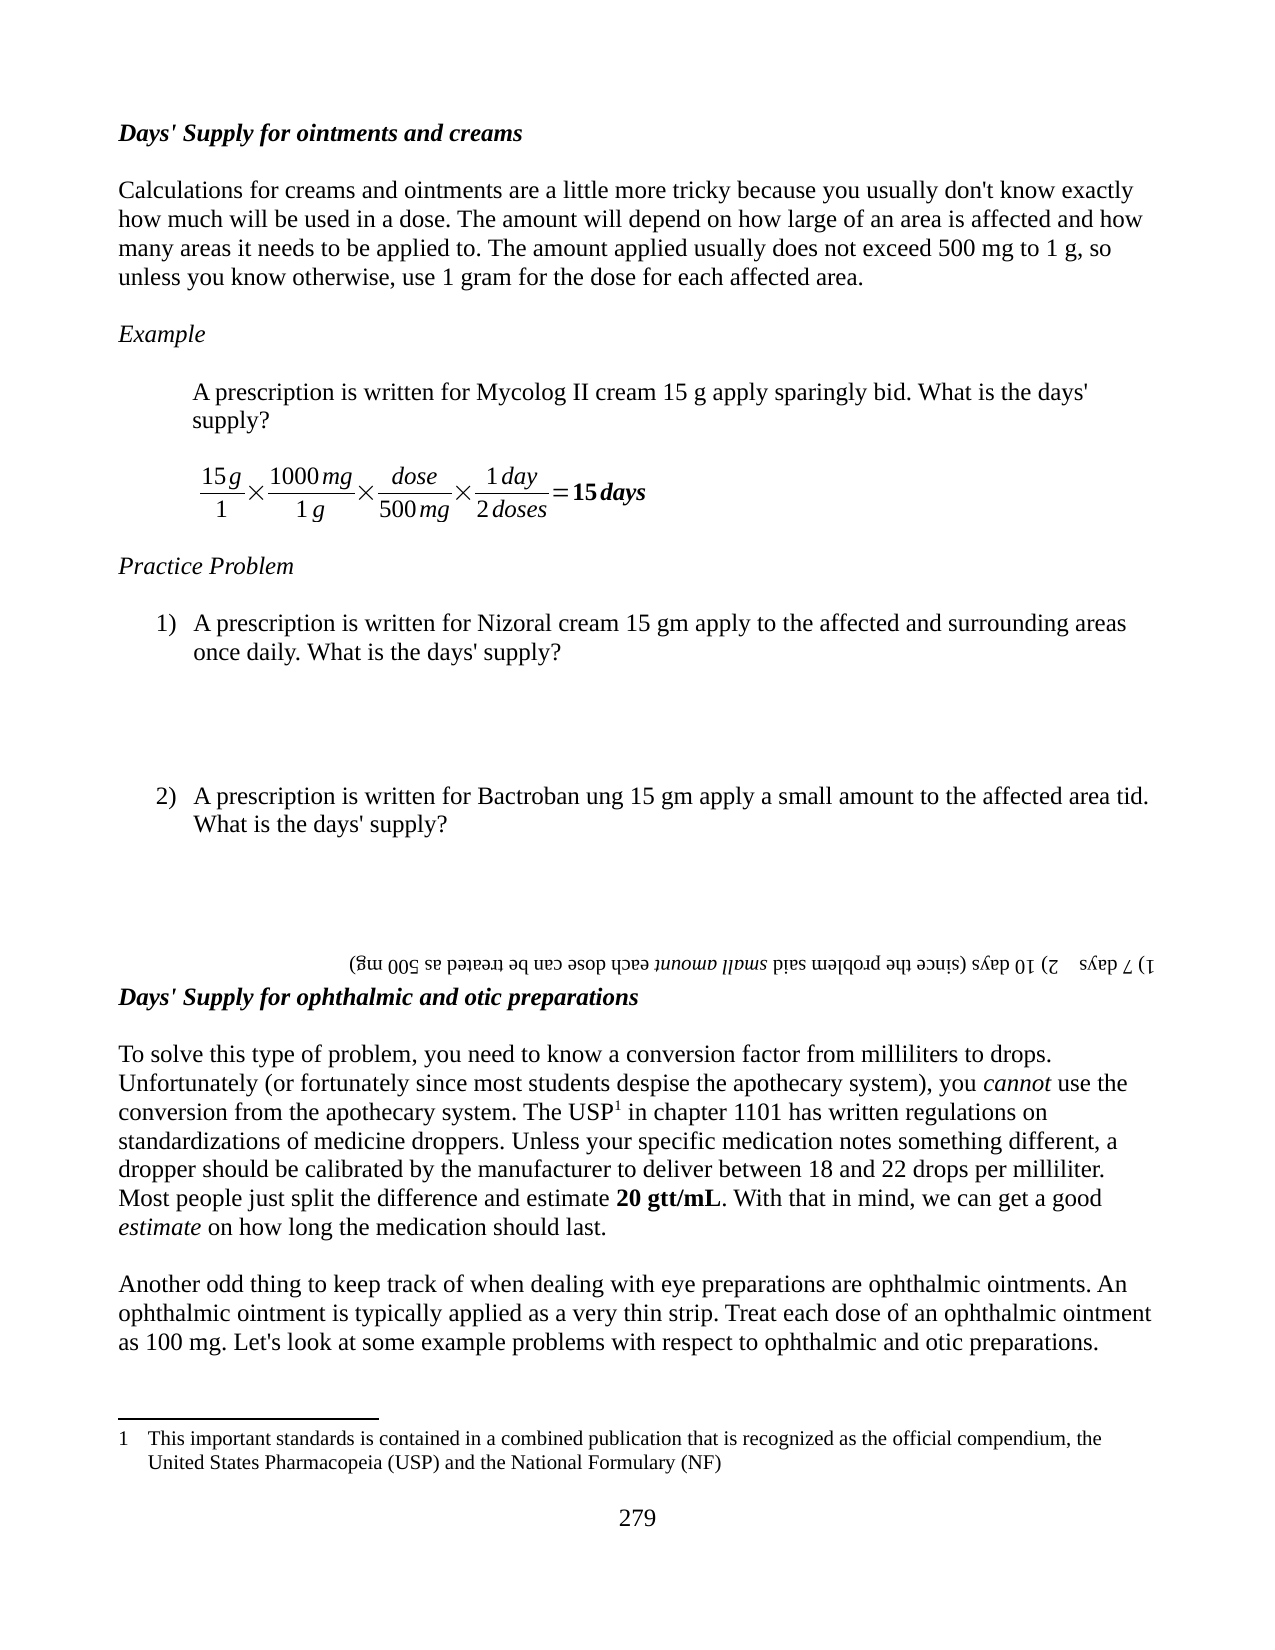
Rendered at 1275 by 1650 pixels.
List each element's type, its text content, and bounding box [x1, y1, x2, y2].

text A prescription is written for Mycolog II cream 15 g apply sparingly bid. What is the days' supply? [192, 377, 1157, 434]
text Example [118, 319, 1157, 348]
text Days' Supply for ointments and creams [118, 118, 1157, 147]
list A prescription is written for Bactroban ung 15 gm apply a small amount to the affected area tid. What is the days' supply? [156, 781, 1157, 838]
text Another odd thing to keep track of when dealing with eye preparations are ophthalmic ointments. An ophthalmic ointment is typically applied as a very thin strip. Treat each dose of an ophthalmic ointment as 100 mg. Let's look at some example problems with respect to ophthalmic and otic preparations. [118, 1269, 1157, 1356]
text Calculations for creams and ointments are a little more tricky because you usually don't know exactly how much will be used in a dose. The amount will depend on how large of an area is affected and how many areas it needs to be applied to. The amount applied usually does not exceed 500 mg to 1 g, so unless you know otherwise, use 1 gram for the dose for each affected area. [118, 176, 1157, 291]
list A prescription is written for Nizoral cream 15 gm apply to the affected and surrounding areas once daily. What is the days' supply? [156, 608, 1157, 666]
text To solve this type of problem, you need to know a conversion factor from milliliters to drops. Unfortunately (or fortunately since most students despise the apothecary system), you cannot use the conversion from the apothecary system. The USP in chapter 1101 has written regulations on standardizations of medicine droppers. Unless your specific medication notes something different, a dropper should be calibrated by the manufacturer to deliver between 18 and 22 drops per milliliter. Most people just split the difference and estimate 20 gtt/mL. With that in mind, we can get a good estimate on how long the medication should last. [118, 1039, 1157, 1241]
text Days' Supply for ophthalmic and otic preparations [118, 982, 1157, 1011]
text This important standards is contained in a combined publication that is recognized as the official compendium, the United States Pharmacopeia (USP) and the National Formulary (NF) [118, 1426, 1157, 1474]
text Practice Problem [118, 551, 1157, 579]
